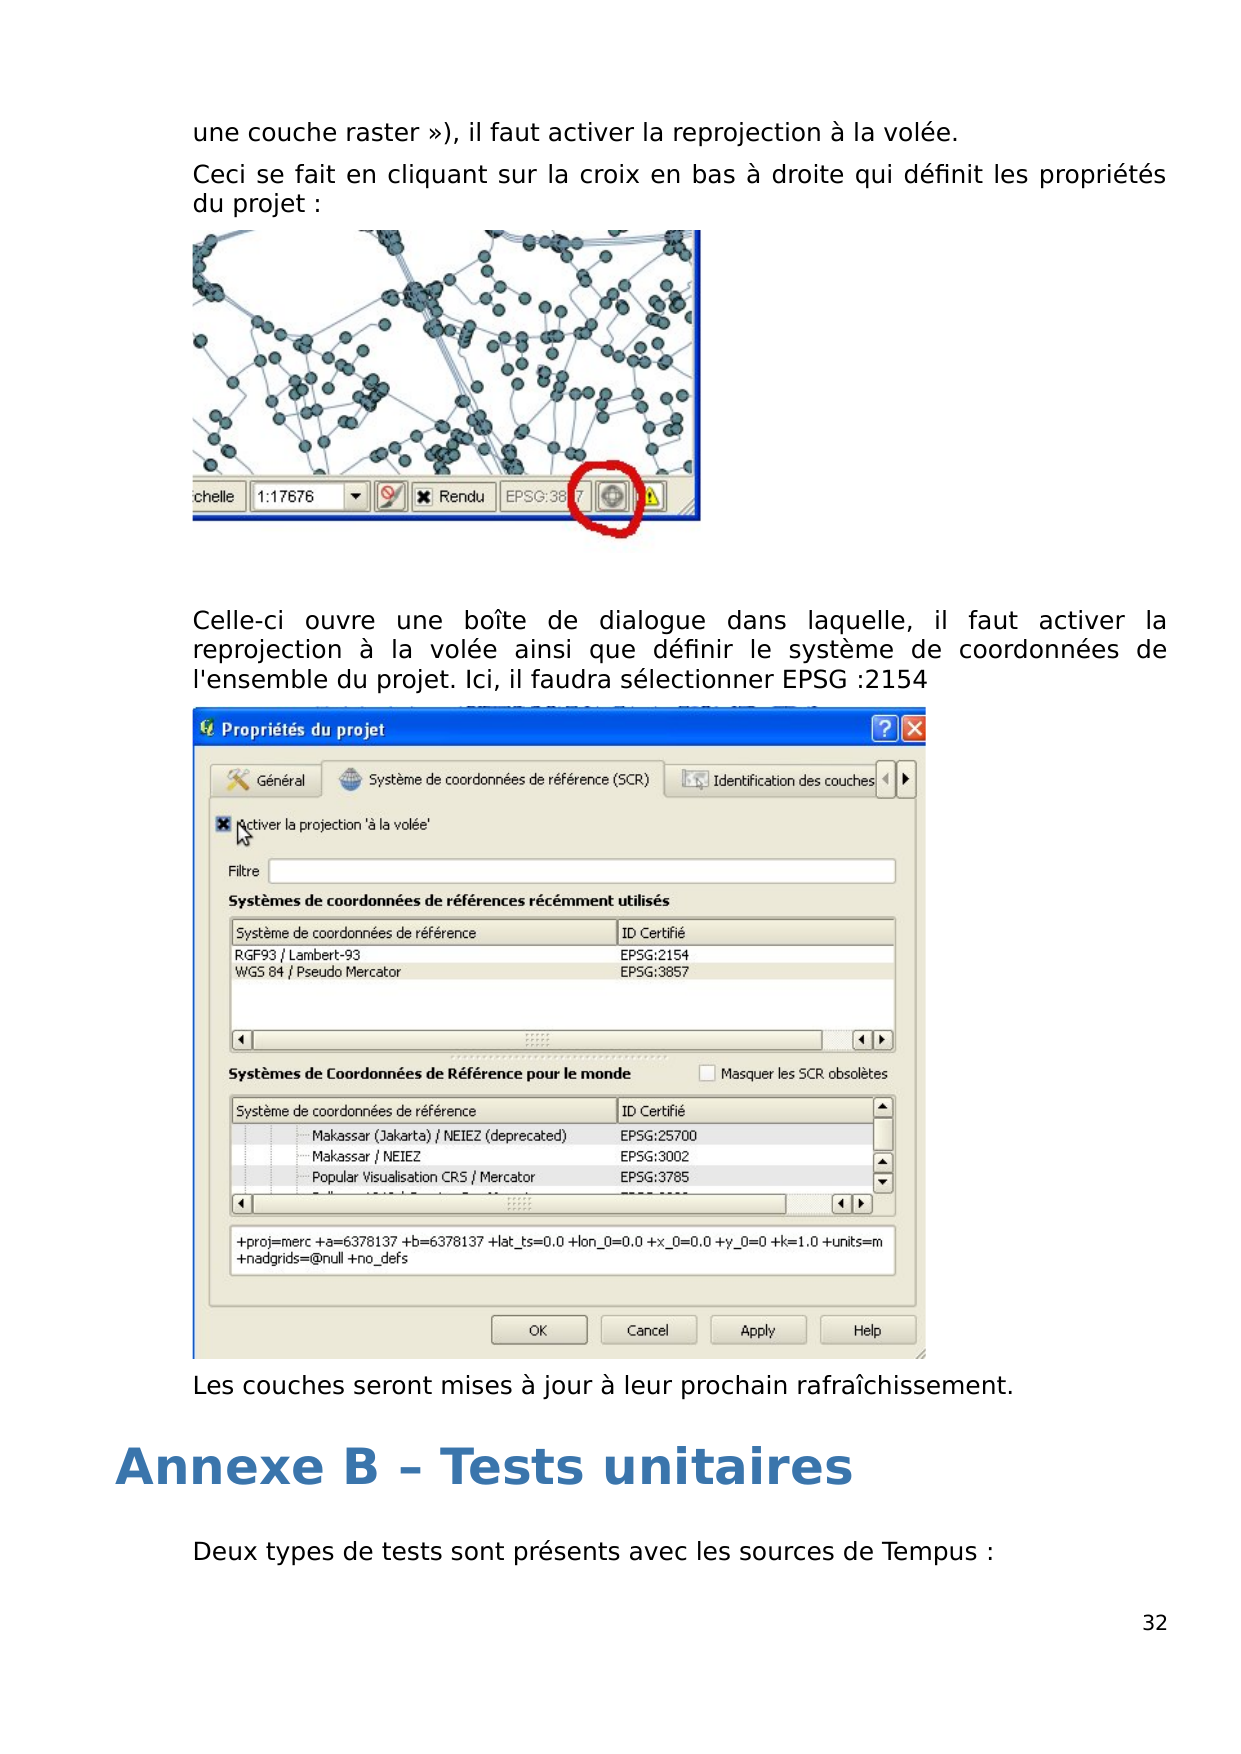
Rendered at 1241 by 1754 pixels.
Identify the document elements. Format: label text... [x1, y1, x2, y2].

text Les couches seront mises à jour à leur prochain rafraîchissement. [192, 1371, 1168, 1400]
text une couche raster »), il faut activer la reprojection à la volée. [192, 118, 1168, 147]
text Deux types de tests sont présents avec les sources de Tempus : [192, 1537, 1168, 1567]
text Ceci se fait en cliquant sur la croix en bas à droite qui définit les propriétés du projet : [192, 160, 1168, 218]
text Celle-ci ouvre une boîte de dialogue dans laquelle, il faut activer la reprojection à la volée ainsi que définir le système de coordonnées de l'ensemble du projet. Ici, il faudra sélectionner EPSG :2154 [192, 606, 1168, 694]
picture [192, 230, 760, 553]
picture [192, 706, 926, 1359]
subtitle Annexe B – Tests unitaires [116, 1438, 1168, 1496]
